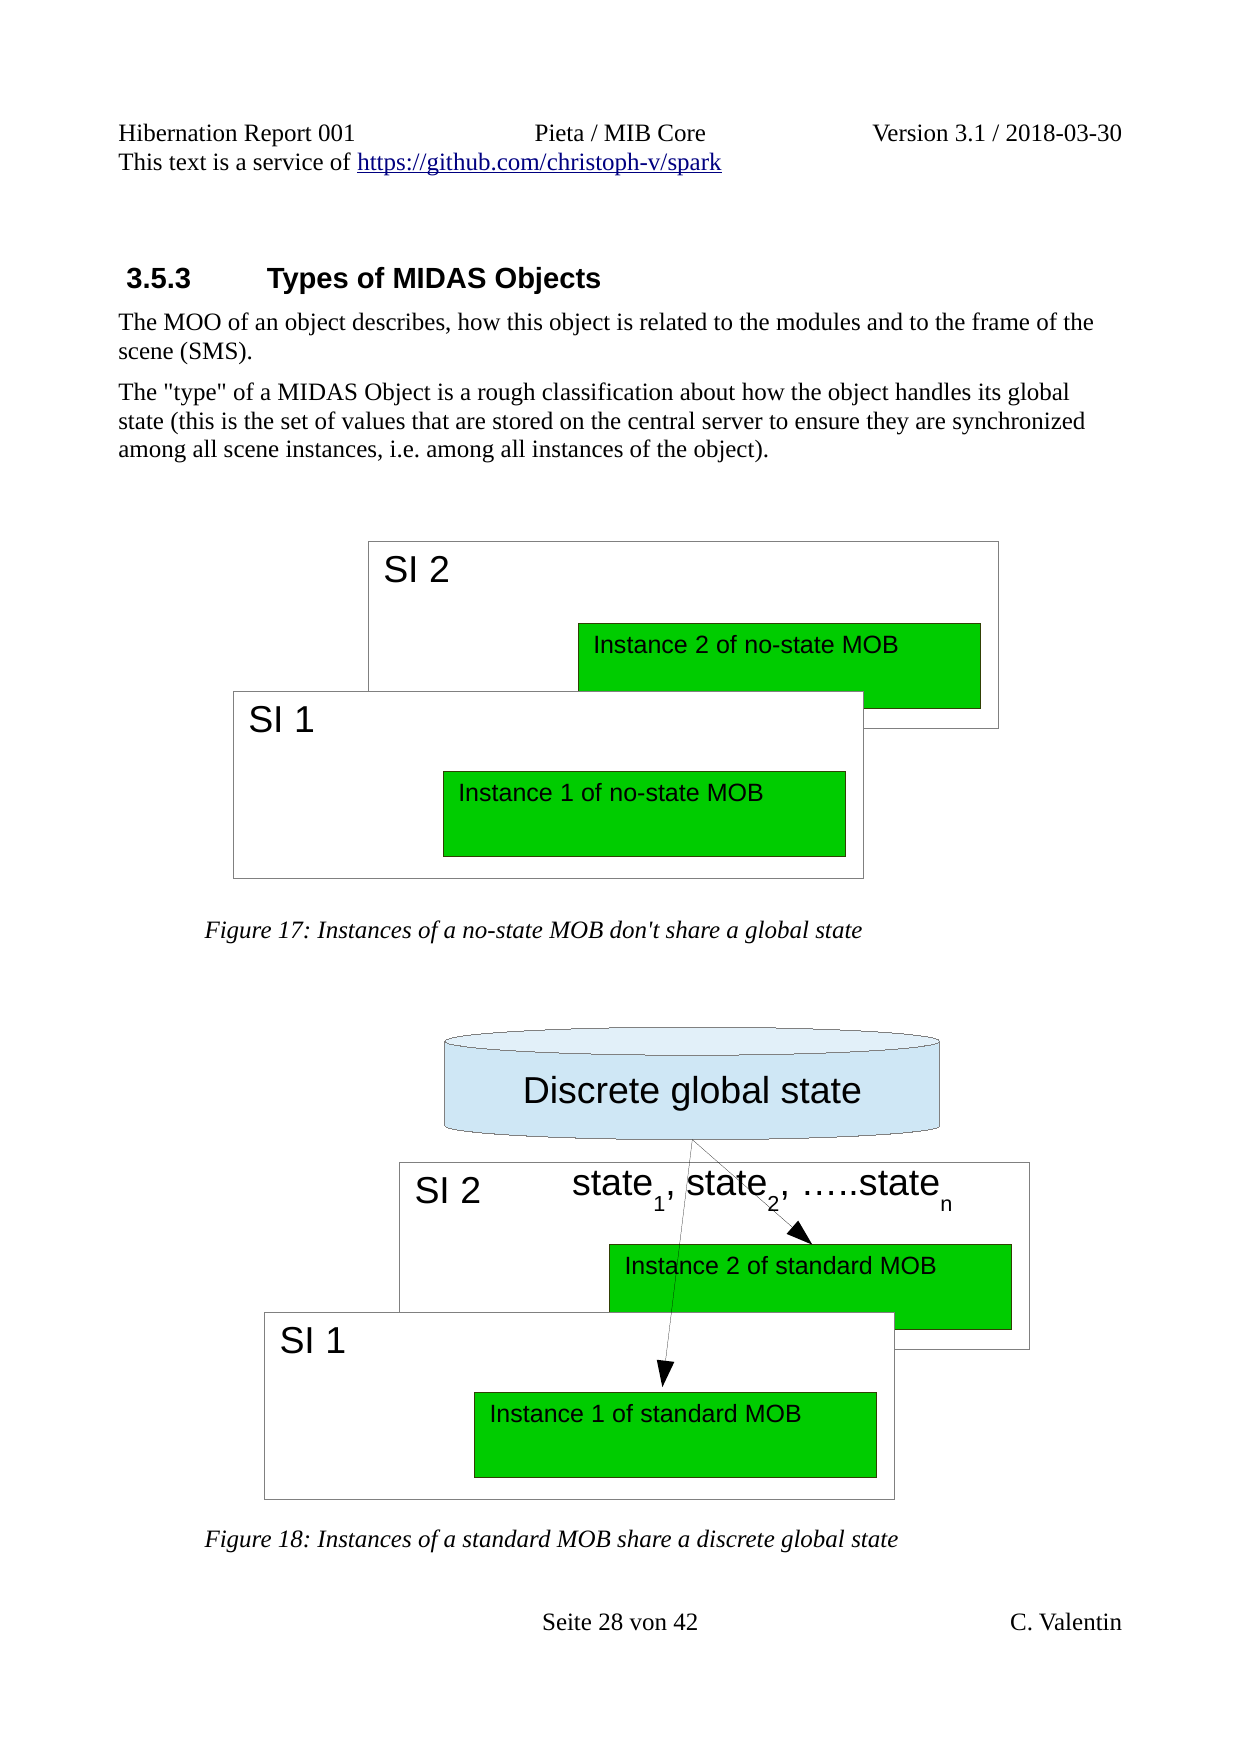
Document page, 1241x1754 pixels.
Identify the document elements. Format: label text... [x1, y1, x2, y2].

text Figure 18: Instances of a standard MOB share a discrete global state [204, 1001, 1036, 1553]
text Figure 17: Instances of a no-state MOB don't share a global state [204, 530, 1036, 943]
text The MOO of an object describes, how this object is related to the modules and to the frame of the scene (SMS). [118, 307, 1122, 364]
subtitle Types of MIDAS Objects [118, 261, 1122, 294]
text The "type" of a MIDAS Object is a rough classification about how the object handles its global state (this is the set of values that are stored on the central server to ensure they are synchronized among all scene instances, i.e. among all instances of the object). [118, 377, 1122, 463]
